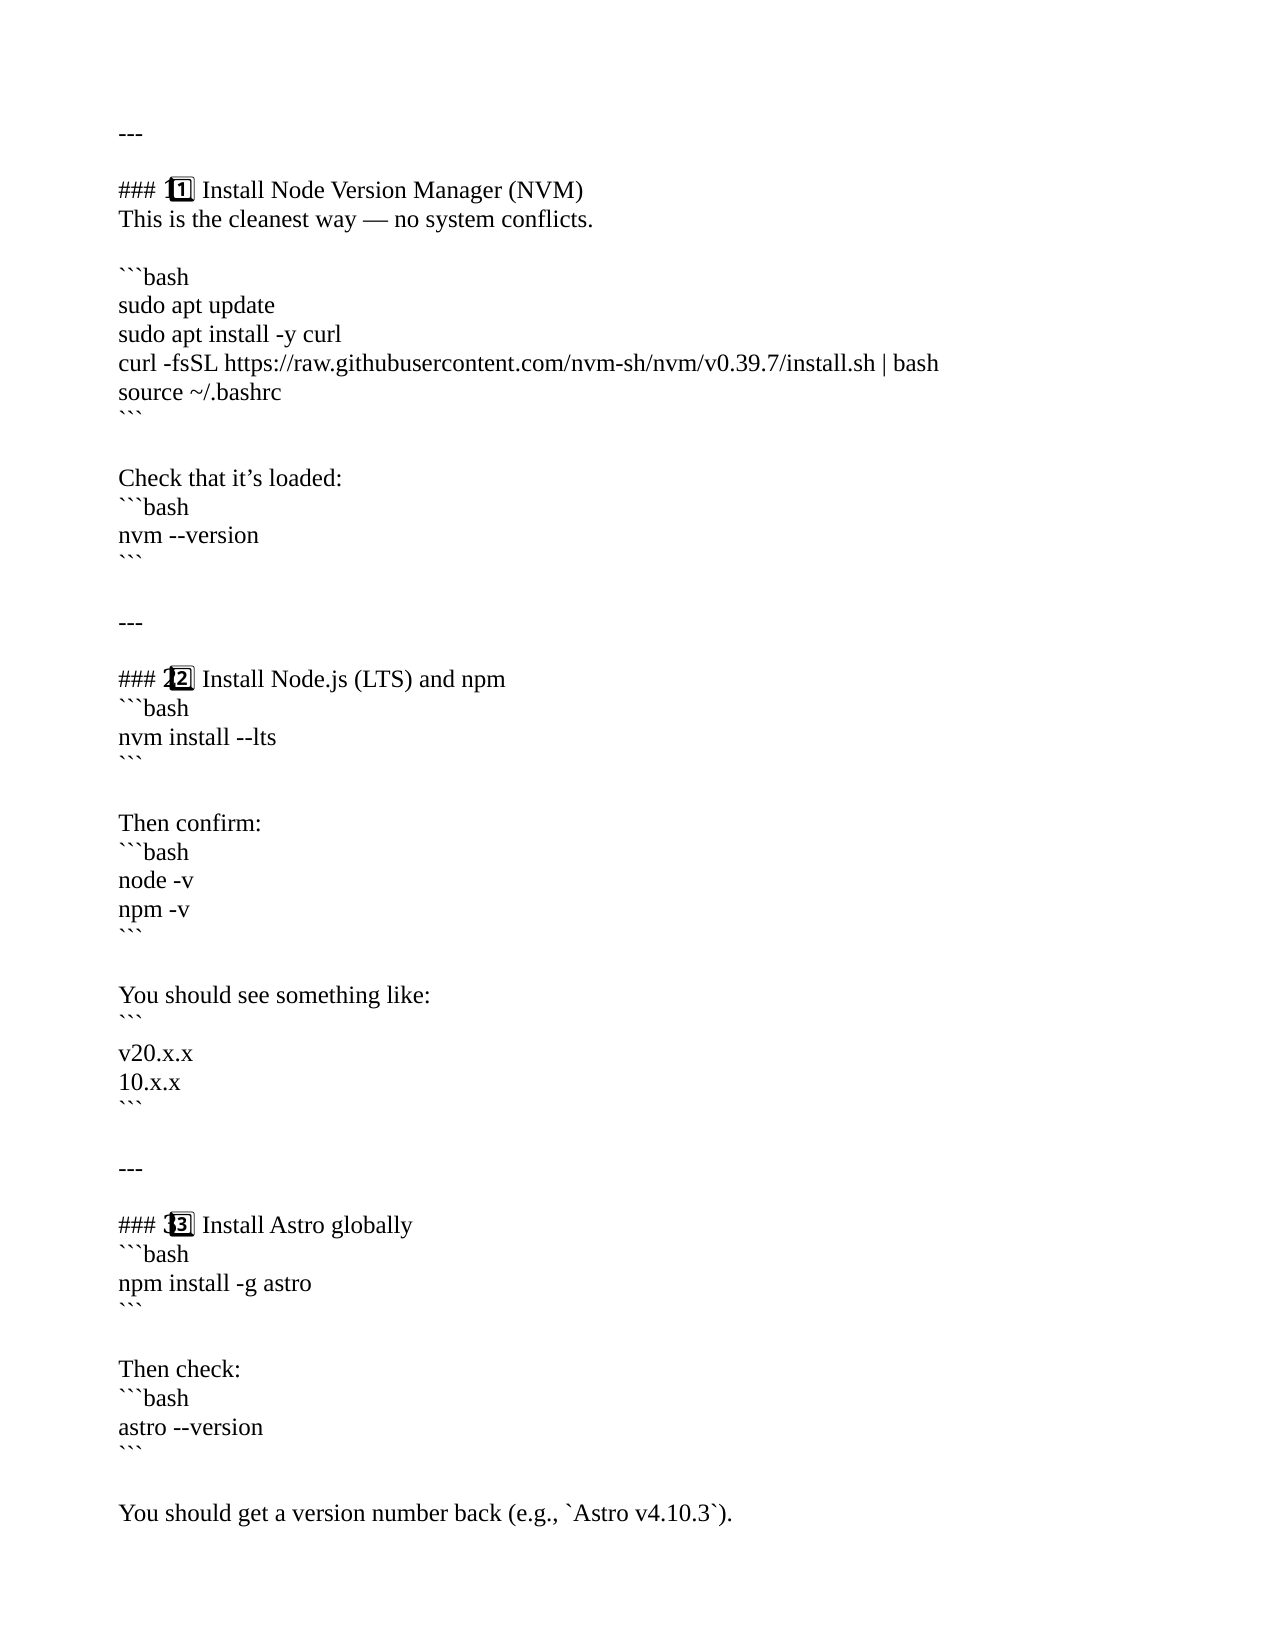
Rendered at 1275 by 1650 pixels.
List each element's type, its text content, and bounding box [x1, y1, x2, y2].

text nvm --version [118, 521, 1157, 549]
text Then check: [118, 1354, 1157, 1383]
text ``` [118, 1096, 1157, 1124]
text ```bash [118, 1383, 1157, 1412]
text ``` [118, 1009, 1157, 1038]
text curl -fsSL https://raw.githubusercontent.com/nvm-sh/nvm/v0.39.7/install.sh | bash [118, 348, 1157, 377]
text ```bash [118, 492, 1157, 521]
text ```bash [118, 693, 1157, 722]
text astro --version [118, 1412, 1157, 1441]
text ``` [118, 1441, 1157, 1469]
text sudo apt install -y curl [118, 319, 1157, 348]
text ``` [118, 406, 1157, 434]
text ### 🧱 1️⃣ Install Node Version Manager (NVM) [118, 176, 1157, 204]
text ```bash [118, 837, 1157, 866]
text source ~/.bashrc [118, 377, 1157, 406]
text This is the cleanest way — no system conflicts. [118, 204, 1157, 233]
text You should see something like: [118, 981, 1157, 1009]
text ### 🌌 3️⃣ Install Astro globally [118, 1211, 1157, 1239]
text Then confirm: [118, 808, 1157, 837]
text ``` [118, 1297, 1157, 1326]
text Check that it’s loaded: [118, 463, 1157, 492]
text nvm install --lts [118, 722, 1157, 751]
text ``` [118, 549, 1157, 578]
text ```bash [118, 1239, 1157, 1268]
text ``` [118, 751, 1157, 779]
text ### 🧩 2️⃣ Install Node.js (LTS) and npm [118, 664, 1157, 693]
text npm -v [118, 894, 1157, 923]
text node -v [118, 866, 1157, 894]
text ``` [118, 923, 1157, 952]
text sudo apt update [118, 291, 1157, 319]
text --- [118, 118, 1157, 147]
text --- [118, 1153, 1157, 1182]
text v20.x.x [118, 1038, 1157, 1067]
text 10.x.x [118, 1067, 1157, 1096]
text npm install -g astro [118, 1268, 1157, 1297]
text You should get a version number back (e.g., `Astro v4.10.3`). [118, 1498, 1157, 1527]
text --- [118, 607, 1157, 636]
text ```bash [118, 262, 1157, 291]
